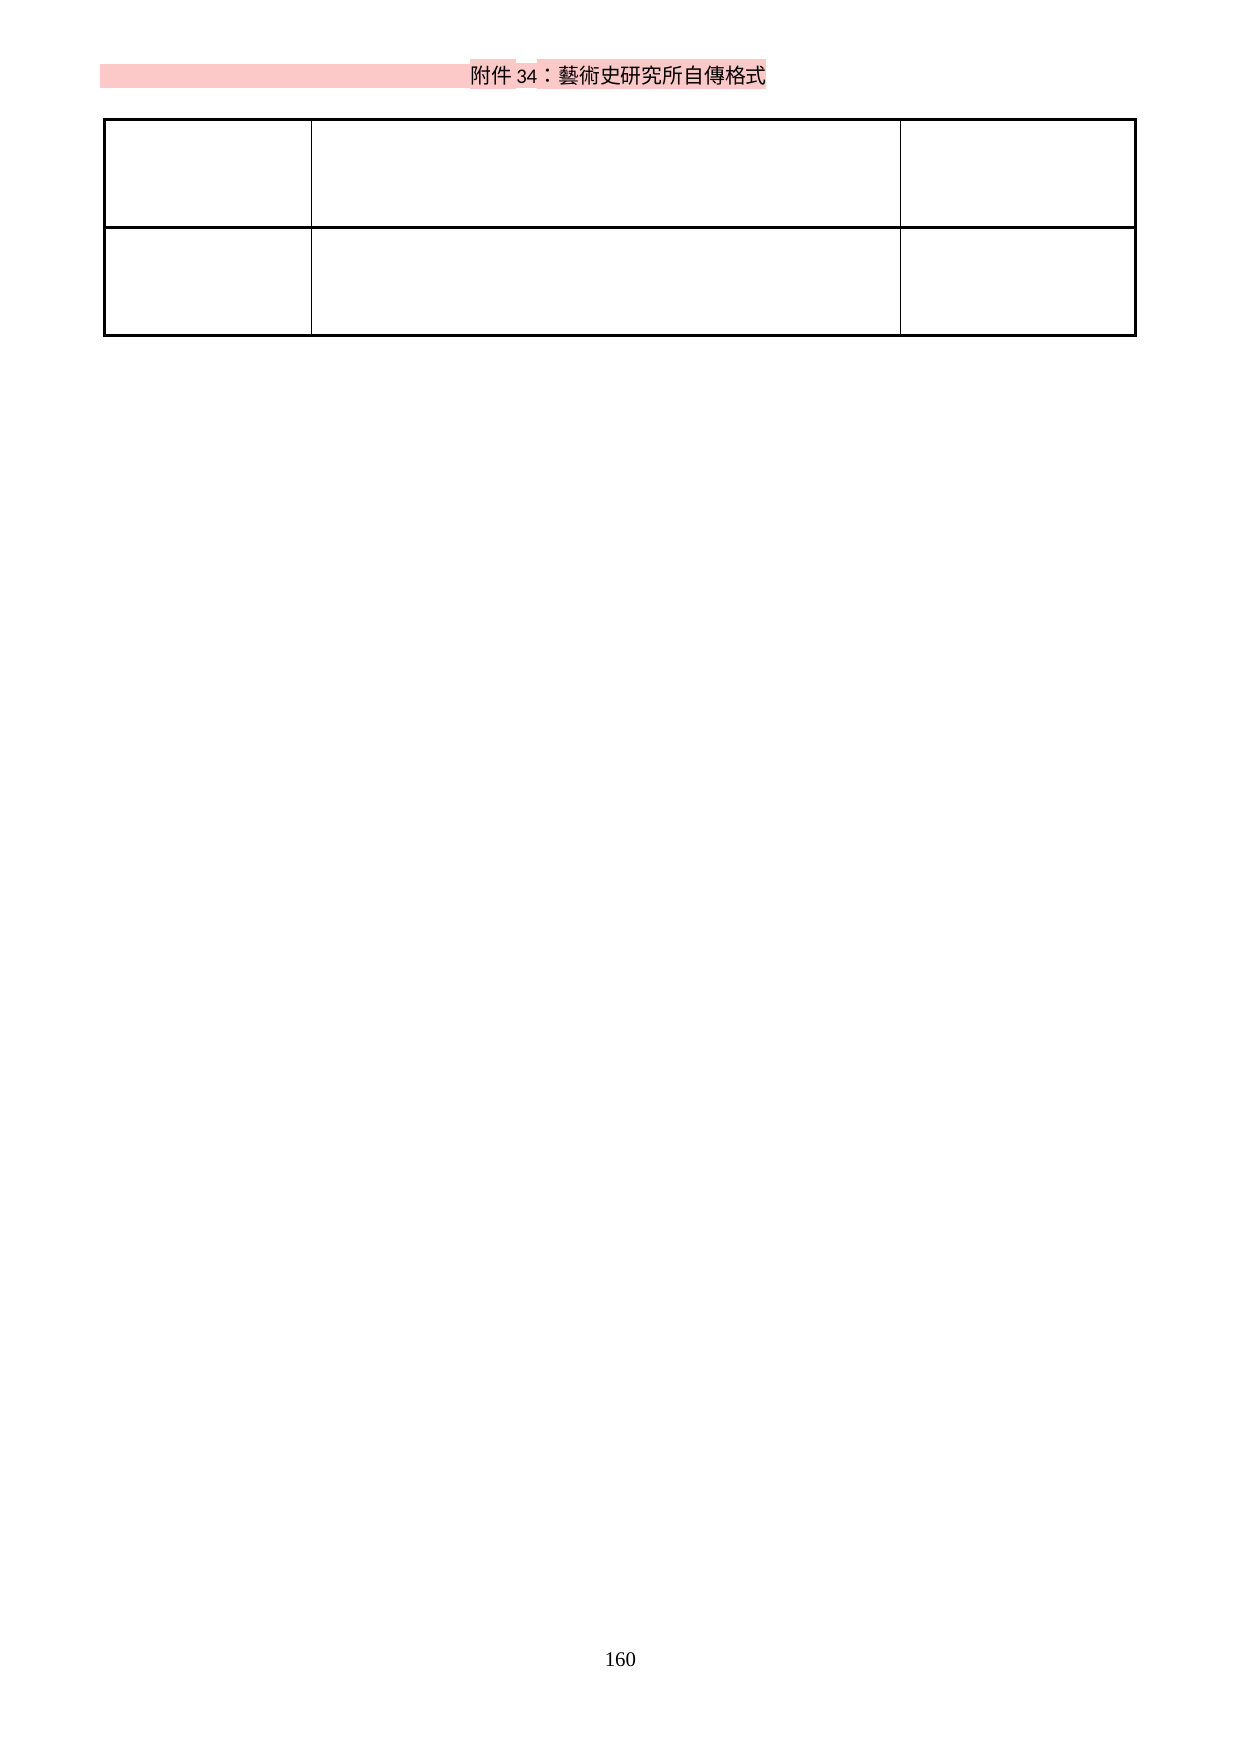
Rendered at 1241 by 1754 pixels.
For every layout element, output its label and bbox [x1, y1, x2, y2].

table_cell [106, 121, 311, 226]
table_cell [901, 229, 1134, 334]
table_cell [312, 229, 900, 334]
table_cell [106, 229, 311, 334]
table_cell [901, 121, 1134, 226]
table_cell [312, 121, 900, 226]
